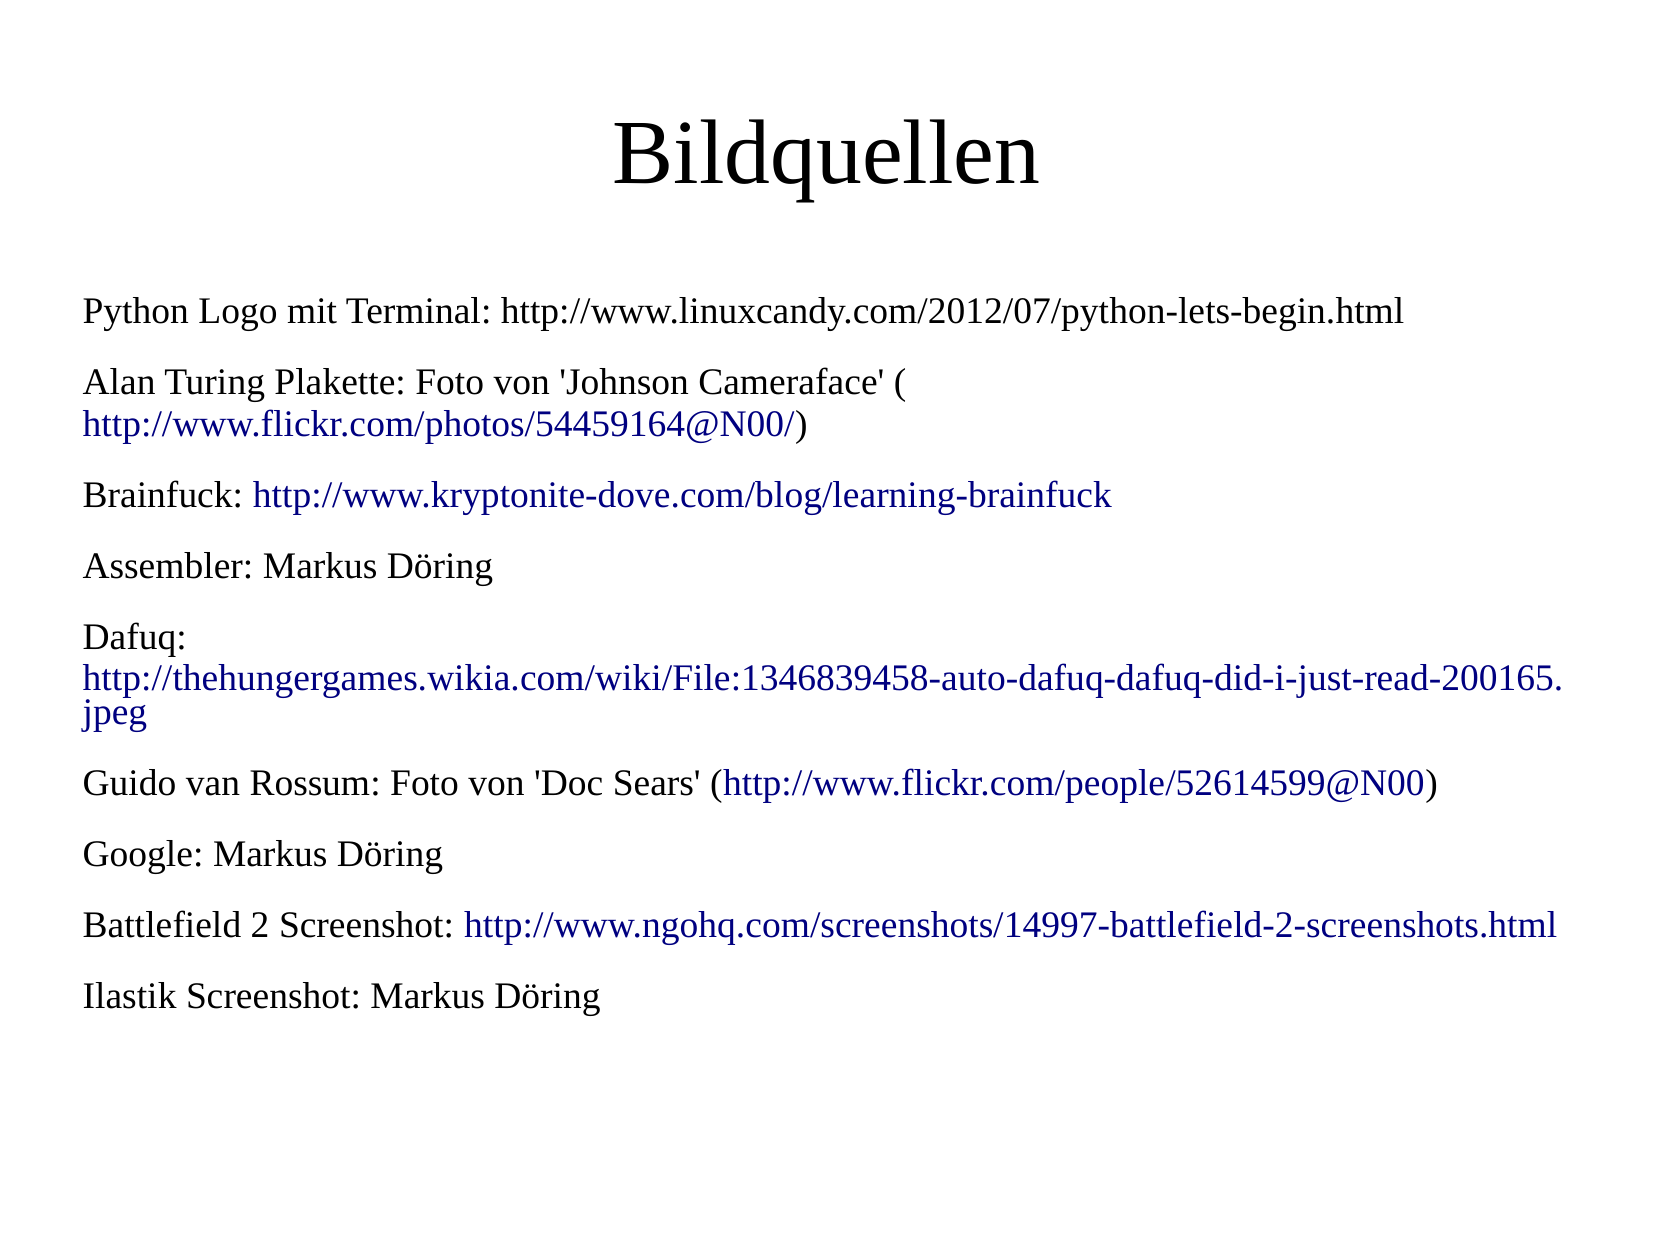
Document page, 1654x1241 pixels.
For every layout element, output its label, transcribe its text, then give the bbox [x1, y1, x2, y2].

title Bildquellen [82, 49, 1571, 257]
list Python Logo mit Terminal: http://www.linuxcandy.com/2012/07/python-lets-begin.html Alan Turing Plakette: Foto von 'Johnson Cameraface' (http://www.flickr.com/photos/54459164@N00/) Brainfuck: http://www.kryptonite-dove.com/blog/learning-brainfuck Assembler: Markus Döring Dafuq: http://thehungergames.wikia.com/wiki/File:1346839458-auto-dafuq-dafuq-did-i-just-read-200165.jpeg Guido van Rossum: Foto von 'Doc Sears' (http://www.flickr.com/people/52614599@N00) Google: Markus Döring Battlefield 2 Screenshot: http://www.ngohq.com/screenshots/14997-battlefield-2-screenshots.html Ilastik Screenshot: Markus Döring [82, 290, 1571, 1010]
